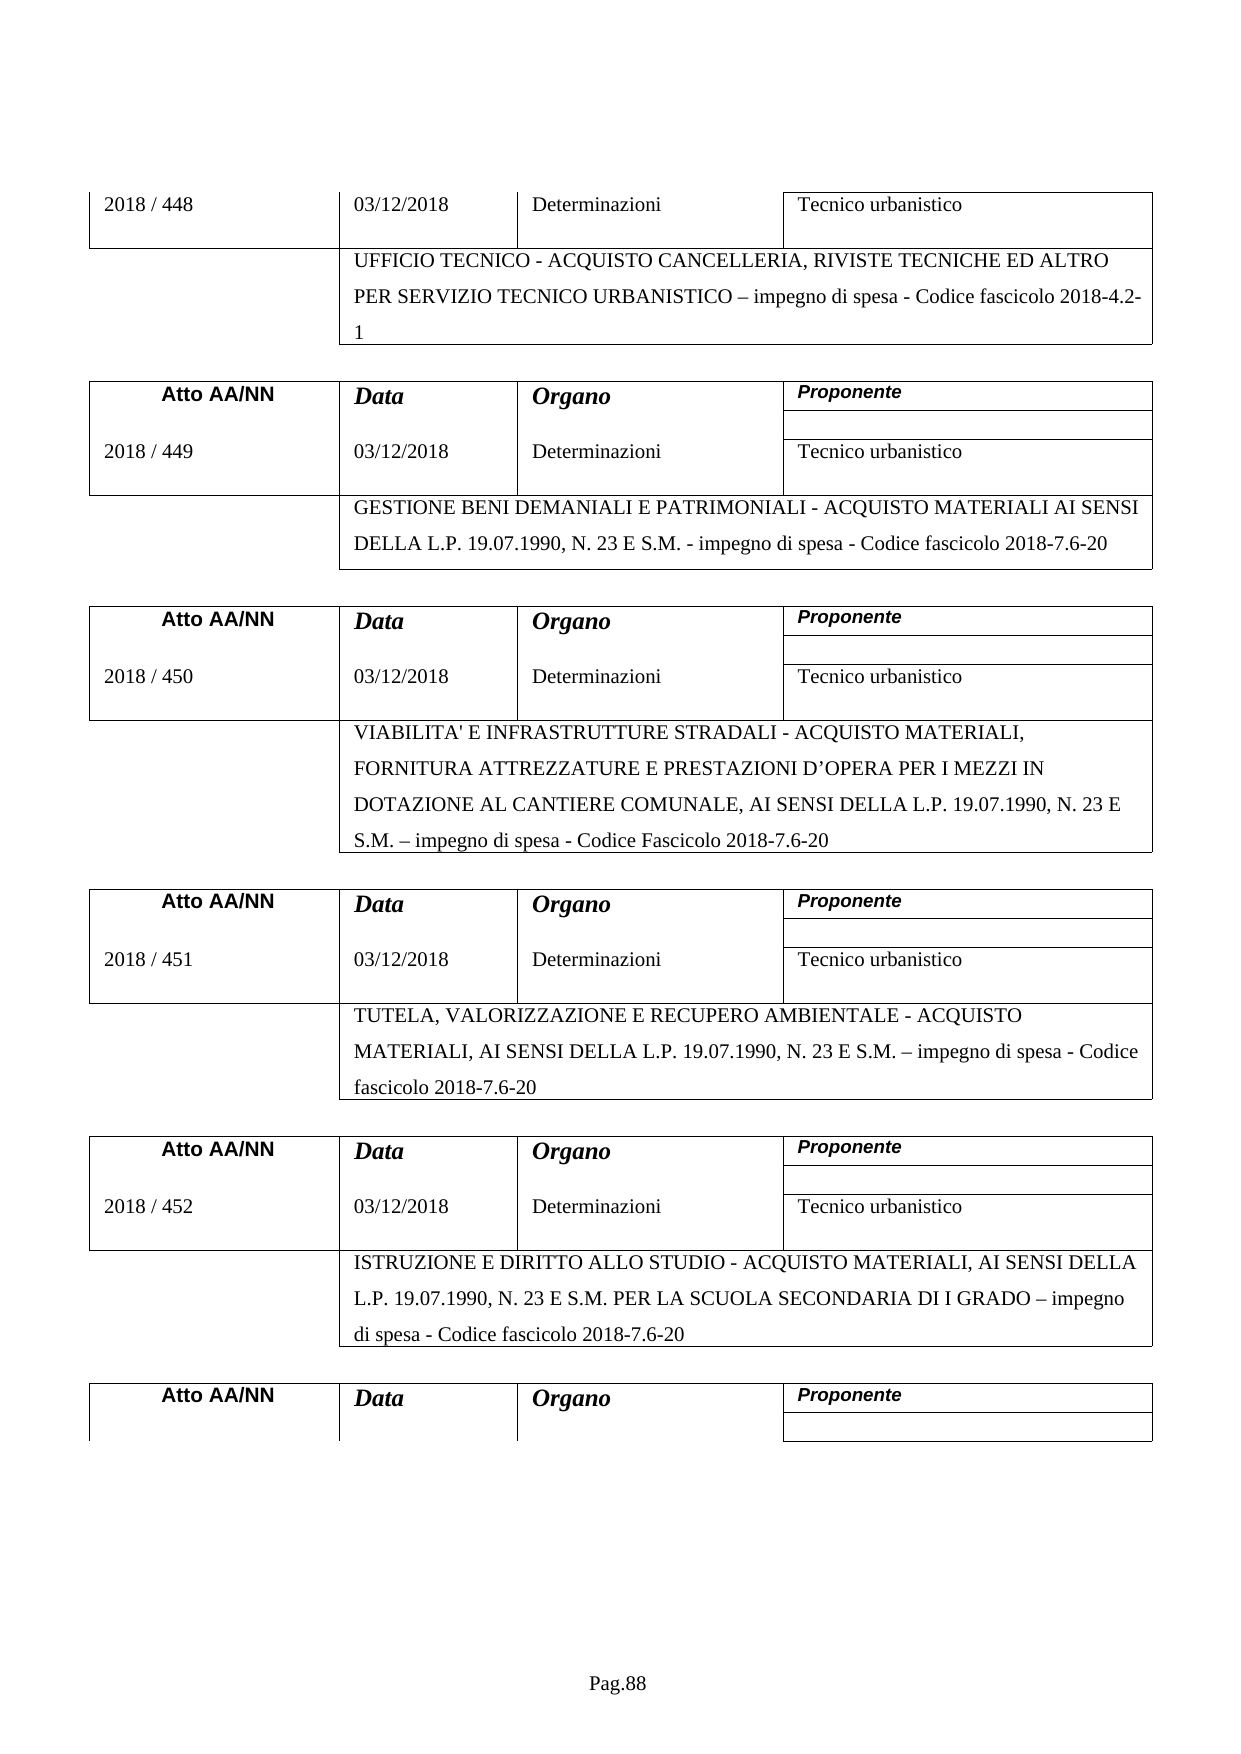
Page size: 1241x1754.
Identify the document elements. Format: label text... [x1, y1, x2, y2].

table_header Organo [518, 1137, 783, 1165]
table_cell [784, 919, 1152, 947]
table_cell [89, 852, 339, 889]
table_header Proponente [784, 382, 1152, 410]
table_cell [340, 1165, 517, 1194]
table_header Proponente [784, 1384, 1152, 1412]
table_cell Determinazioni [518, 1194, 783, 1249]
table_header Atto AA/NN [90, 1137, 339, 1165]
table_cell [340, 635, 517, 664]
table_cell [339, 345, 1152, 381]
table_cell [340, 410, 517, 439]
table_cell 03/12/2018 [340, 192, 517, 247]
table_cell [89, 569, 339, 606]
table_cell [90, 635, 339, 664]
table_cell [89, 1251, 339, 1346]
table_cell Tecnico urbanistico [784, 193, 1152, 247]
table_cell [518, 635, 783, 664]
table_cell [90, 1412, 339, 1441]
table_header Organo [518, 382, 783, 410]
table_header Data [340, 1137, 517, 1165]
table_cell Tecnico urbanistico [784, 440, 1152, 494]
table_cell [89, 1099, 339, 1136]
table_header Proponente [784, 607, 1152, 635]
table_cell Tecnico urbanistico [784, 1195, 1152, 1249]
table_header Organo [518, 607, 783, 635]
table_cell [339, 1347, 1152, 1383]
table_cell [339, 1100, 1152, 1136]
table_cell VIABILITA' E INFRASTRUTTURE STRADALI - ACQUISTO MATERIALI, FORNITURA ATTREZZATURE E PRESTAZIONI D’OPERA PER I MEZZI IN DOTAZIONE AL CANTIERE COMUNALE, AI SENSI DELLA L.P. 19.07.1990, N. 23 E S.M. – impegno di spesa - Codice Fascicolo 2018-7.6-20 [340, 721, 1152, 852]
table_cell Tecnico urbanistico [784, 948, 1152, 1002]
table_cell 2018 / 448 [90, 192, 339, 247]
table_cell ISTRUZIONE E DIRITTO ALLO STUDIO - ACQUISTO MATERIALI, AI SENSI DELLA L.P. 19.07.1990, N. 23 E S.M. PER LA SCUOLA SECONDARIA DI I GRADO – impegno di spesa - Codice fascicolo 2018-7.6-20 [340, 1251, 1152, 1346]
table_header Proponente [784, 890, 1152, 918]
table_cell Determinazioni [518, 664, 783, 719]
table_cell [90, 410, 339, 439]
table_cell Determinazioni [518, 947, 783, 1002]
table_cell [518, 1165, 783, 1194]
table_cell [89, 1346, 339, 1383]
table_cell Determinazioni [518, 192, 783, 247]
table_header Organo [518, 890, 783, 918]
table_cell TUTELA, VALORIZZAZIONE E RECUPERO AMBIENTALE - ACQUISTO MATERIALI, AI SENSI DELLA L.P. 19.07.1990, N. 23 E S.M. – impegno di spesa - Codice fascicolo 2018-7.6-20 [340, 1004, 1152, 1099]
table_cell Determinazioni [518, 439, 783, 494]
table_header Data [340, 890, 517, 918]
table_cell [90, 918, 339, 947]
table_cell [784, 411, 1152, 439]
table_header Atto AA/NN [90, 890, 339, 918]
table_cell 2018 / 450 [90, 664, 339, 719]
table_cell [89, 344, 339, 381]
table_header Atto AA/NN [90, 1384, 339, 1412]
table_header Data [340, 1384, 517, 1412]
table_header Atto AA/NN [90, 382, 339, 410]
table_cell [518, 1412, 783, 1441]
table_cell [90, 1165, 339, 1194]
table_header Data [340, 382, 517, 410]
table_cell [89, 721, 339, 852]
table_cell [340, 918, 517, 947]
table_cell 2018 / 451 [90, 947, 339, 1002]
table_cell [89, 249, 339, 344]
table_cell [784, 636, 1152, 664]
table_cell [89, 496, 339, 569]
table_cell GESTIONE BENI DEMANIALI E PATRIMONIALI - ACQUISTO MATERIALI AI SENSI DELLA L.P. 19.07.1990, N. 23 E S.M. - impegno di spesa - Codice fascicolo 2018-7.6-20 [340, 496, 1152, 569]
table_header Organo [518, 1384, 783, 1412]
table_cell UFFICIO TECNICO - ACQUISTO CANCELLERIA, RIVISTE TECNICHE ED ALTRO PER SERVIZIO TECNICO URBANISTICO – impegno di spesa - Codice fascicolo 2018-4.2-1 [340, 249, 1152, 344]
table_cell [518, 410, 783, 439]
table_header Data [340, 607, 517, 635]
table_cell 2018 / 452 [90, 1194, 339, 1249]
table_cell 03/12/2018 [340, 947, 517, 1002]
table_cell [339, 853, 1152, 889]
table_cell [784, 1413, 1152, 1441]
table_cell 2018 / 449 [90, 439, 339, 494]
table_cell 03/12/2018 [340, 664, 517, 719]
table_cell [784, 1166, 1152, 1194]
table_header Proponente [784, 1137, 1152, 1165]
table_cell [89, 1004, 339, 1099]
table_cell 03/12/2018 [340, 1194, 517, 1249]
table_cell Tecnico urbanistico [784, 665, 1152, 719]
table_cell [340, 1412, 517, 1441]
table_header Atto AA/NN [90, 607, 339, 635]
table_cell 03/12/2018 [340, 439, 517, 494]
table_cell [339, 570, 1152, 606]
table_cell [518, 918, 783, 947]
